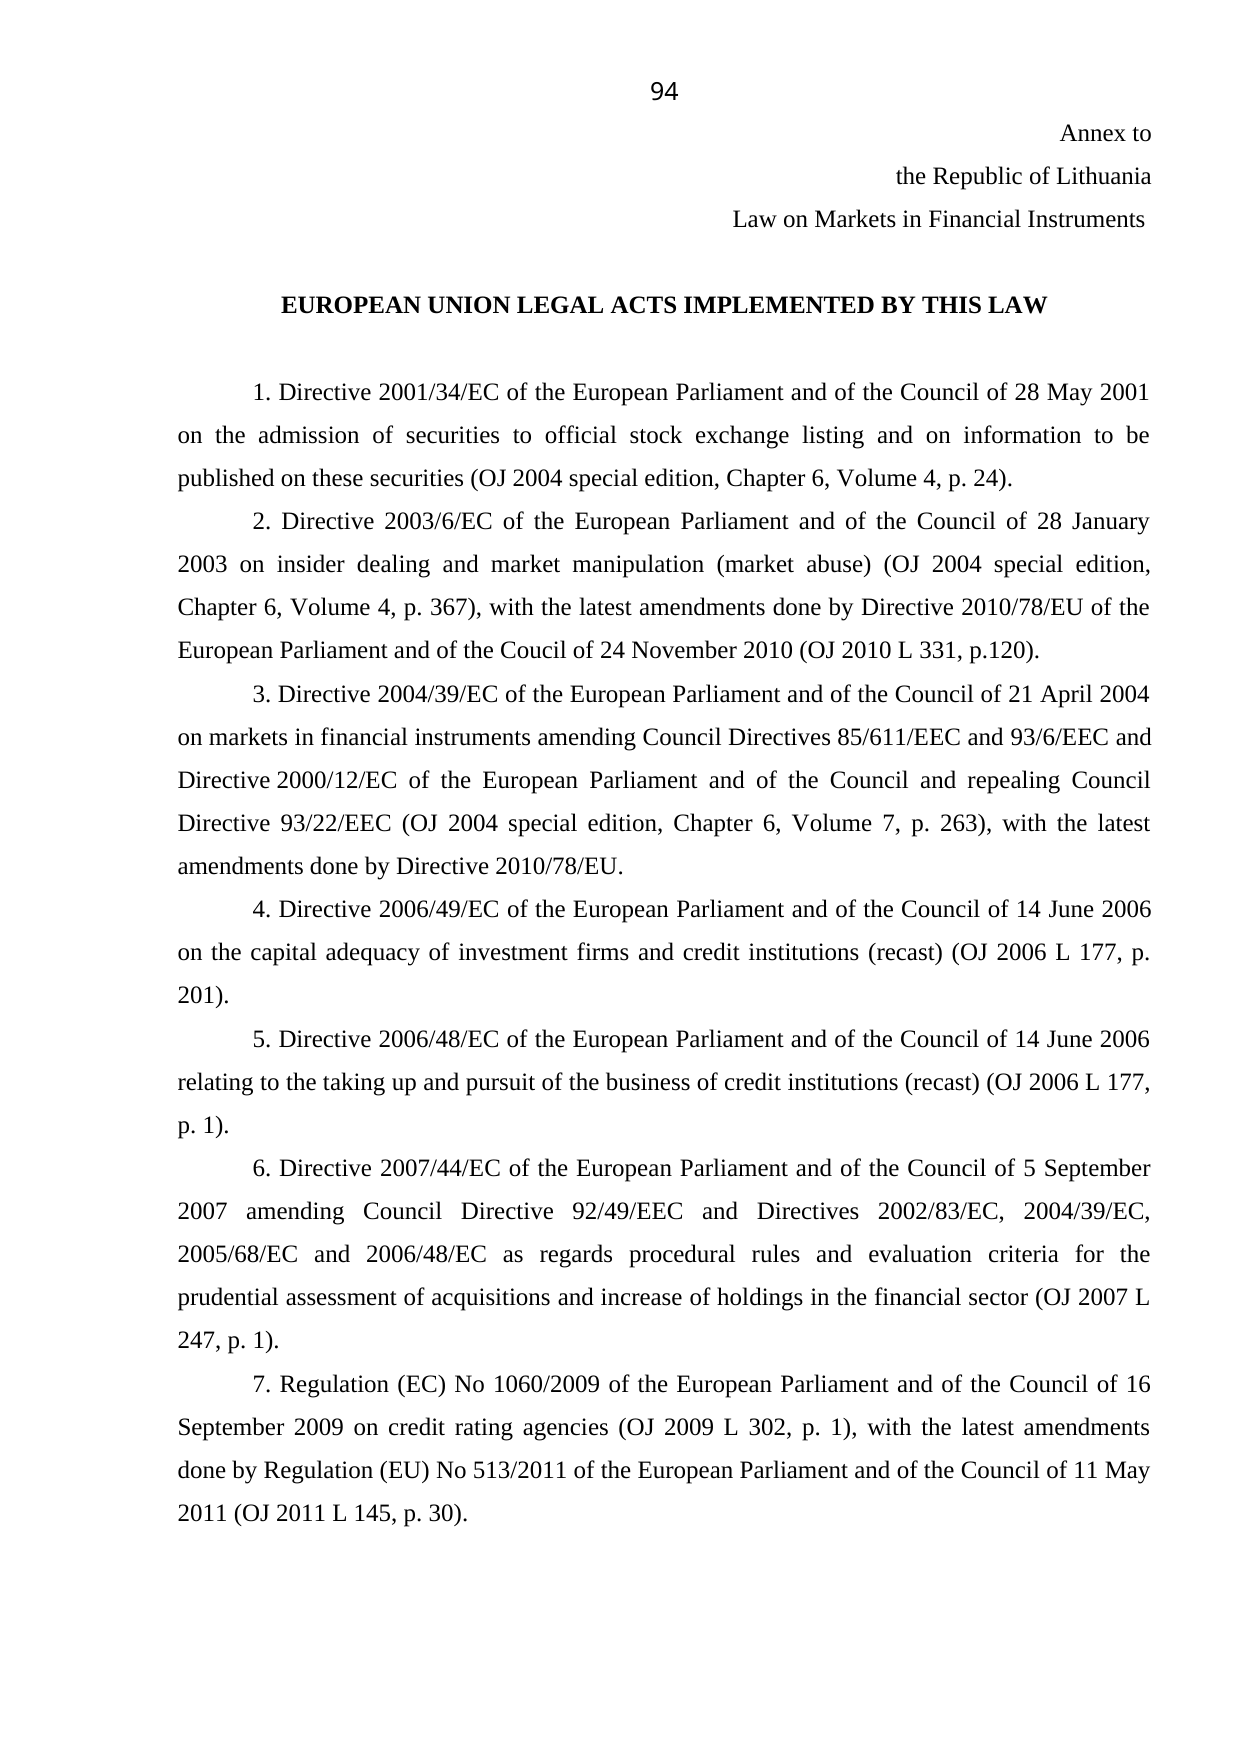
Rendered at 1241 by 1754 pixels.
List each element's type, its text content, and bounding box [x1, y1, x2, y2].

text 3. Directive 2004/39/EC of the European Parliament and of the Council of 21 April 2004 on markets in financial instruments amending Council Directives 85/611/EEC and 93/6/EEC and Directive 2000/12/EC of the European Parliament and of the Council and repealing Council Directive 93/22/EEC (OJ 2004 special edition, Chapter 6, Volume 7, p. 263), with the latest amendments done by Directive 2010/78/EU. [177, 679, 1152, 880]
text Law on Markets in Financial Instruments [177, 204, 1152, 233]
text 4. Directive 2006/49/EC of the European Parliament and of the Council of 14 June 2006 on the capital adequacy of investment firms and credit institutions (recast) (OJ 2006 L 177, p. 201). [177, 894, 1152, 1009]
text 1. Directive 2001/34/EC of the European Parliament and of the Council of 28 May 2001 on the admission of securities to official stock exchange listing and on information to be published on these securities (OJ 2004 special edition, Chapter 6, Volume 4, p. 24). [177, 377, 1152, 492]
text the Republic of Lithuania [177, 161, 1152, 190]
text EUROPEAN UNION LEGAL ACTS IMPLEMENTED BY THIS LAW [177, 291, 1152, 319]
text 7. Regulation (EC) No 1060/2009 of the European Parliament and of the Council of 16 September 2009 on credit rating agencies (OJ 2009 L 302, p. 1), with the latest amendments done by Regulation (EU) No 513/2011 of the European Parliament and of the Council of 11 May 2011 (OJ 2011 L 145, p. 30). [177, 1369, 1152, 1527]
text 2. Directive 2003/6/EC of the European Parliament and of the Council of 28 January 2003 on insider dealing and market manipulation (market abuse) (OJ 2004 special edition, Chapter 6, Volume 4, p. 367), with the latest amendments done by Directive 2010/78/EU of the European Parliament and of the Coucil of 24 November 2010 (OJ 2010 L 331, p.120). [177, 506, 1152, 664]
text 5. Directive 2006/48/EC of the European Parliament and of the Council of 14 June 2006 relating to the taking up and pursuit of the business of credit institutions (recast) (OJ 2006 L 177, p. 1). [177, 1024, 1152, 1139]
text Annex to [177, 118, 1152, 147]
text 6. Directive 2007/44/EC of the European Parliament and of the Council of 5 September 2007 amending Council Directive 92/49/EEC and Directives 2002/83/EC, 2004/39/EC, 2005/68/EC and 2006/48/EC as regards procedural rules and evaluation criteria for the prudential assessment of acquisitions and increase of holdings in the financial sector (OJ 2007 L 247, p. 1). [177, 1153, 1152, 1354]
